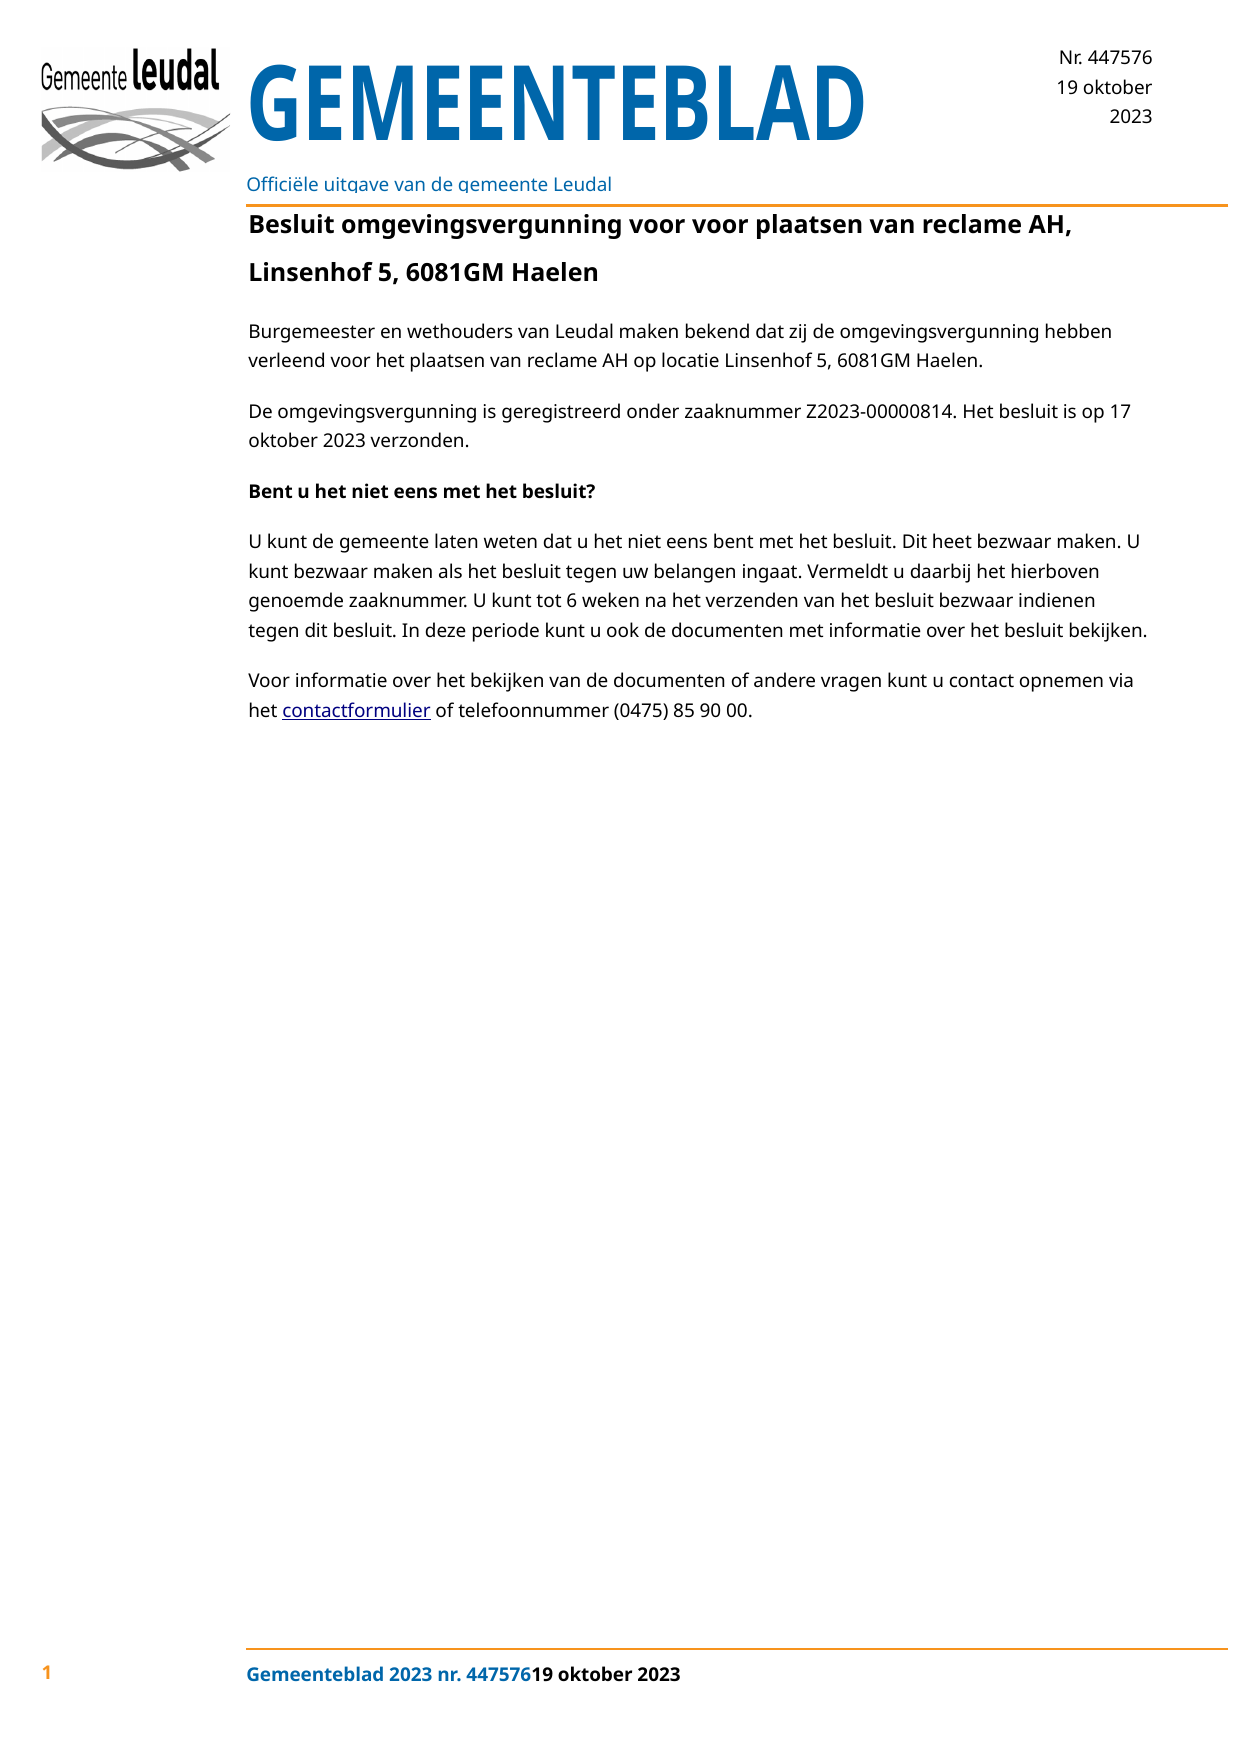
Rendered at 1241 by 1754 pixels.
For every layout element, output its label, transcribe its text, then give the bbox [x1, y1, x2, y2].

text De omgevingsvergunning is geregistreerd onder zaaknummer Z2023-00000814. Het besluit is op 17 oktober 2023 verzonden. [248, 398, 1152, 453]
text U kunt de gemeente laten weten dat u het niet eens bent met het besluit. Dit heet bezwaar maken. U kunt bezwaar maken als het besluit tegen uw belangen ingaat. Vermeldt u daarbij het hierboven genoemde zaaknummer. U kunt tot 6 weken na het verzenden van het besluit bezwaar indienen tegen dit besluit. In deze periode kunt u ook de documenten met informatie over het besluit bekijken. [248, 528, 1152, 643]
text Voor informatie over het bekijken van de documenten of andere vragen kunt u contact opnemen via het contactformulier of telefoonnummer (0475) 85 90 00. [248, 667, 1152, 723]
text Bent u het niet eens met het besluit? [248, 478, 1152, 504]
text Burgemeester en wethouders van Leudal maken bekend dat zij de omgevingsvergunning hebben verleend voor het plaatsen van reclame AH op locatie Linsenhof 5, 6081GM Haelen. [248, 318, 1152, 373]
picture [41, 47, 231, 172]
text Besluit omgevingsvergunning voor voor plaatsen van reclame AH, Linsenhof 5, 6081GM Haelen [248, 207, 1152, 288]
